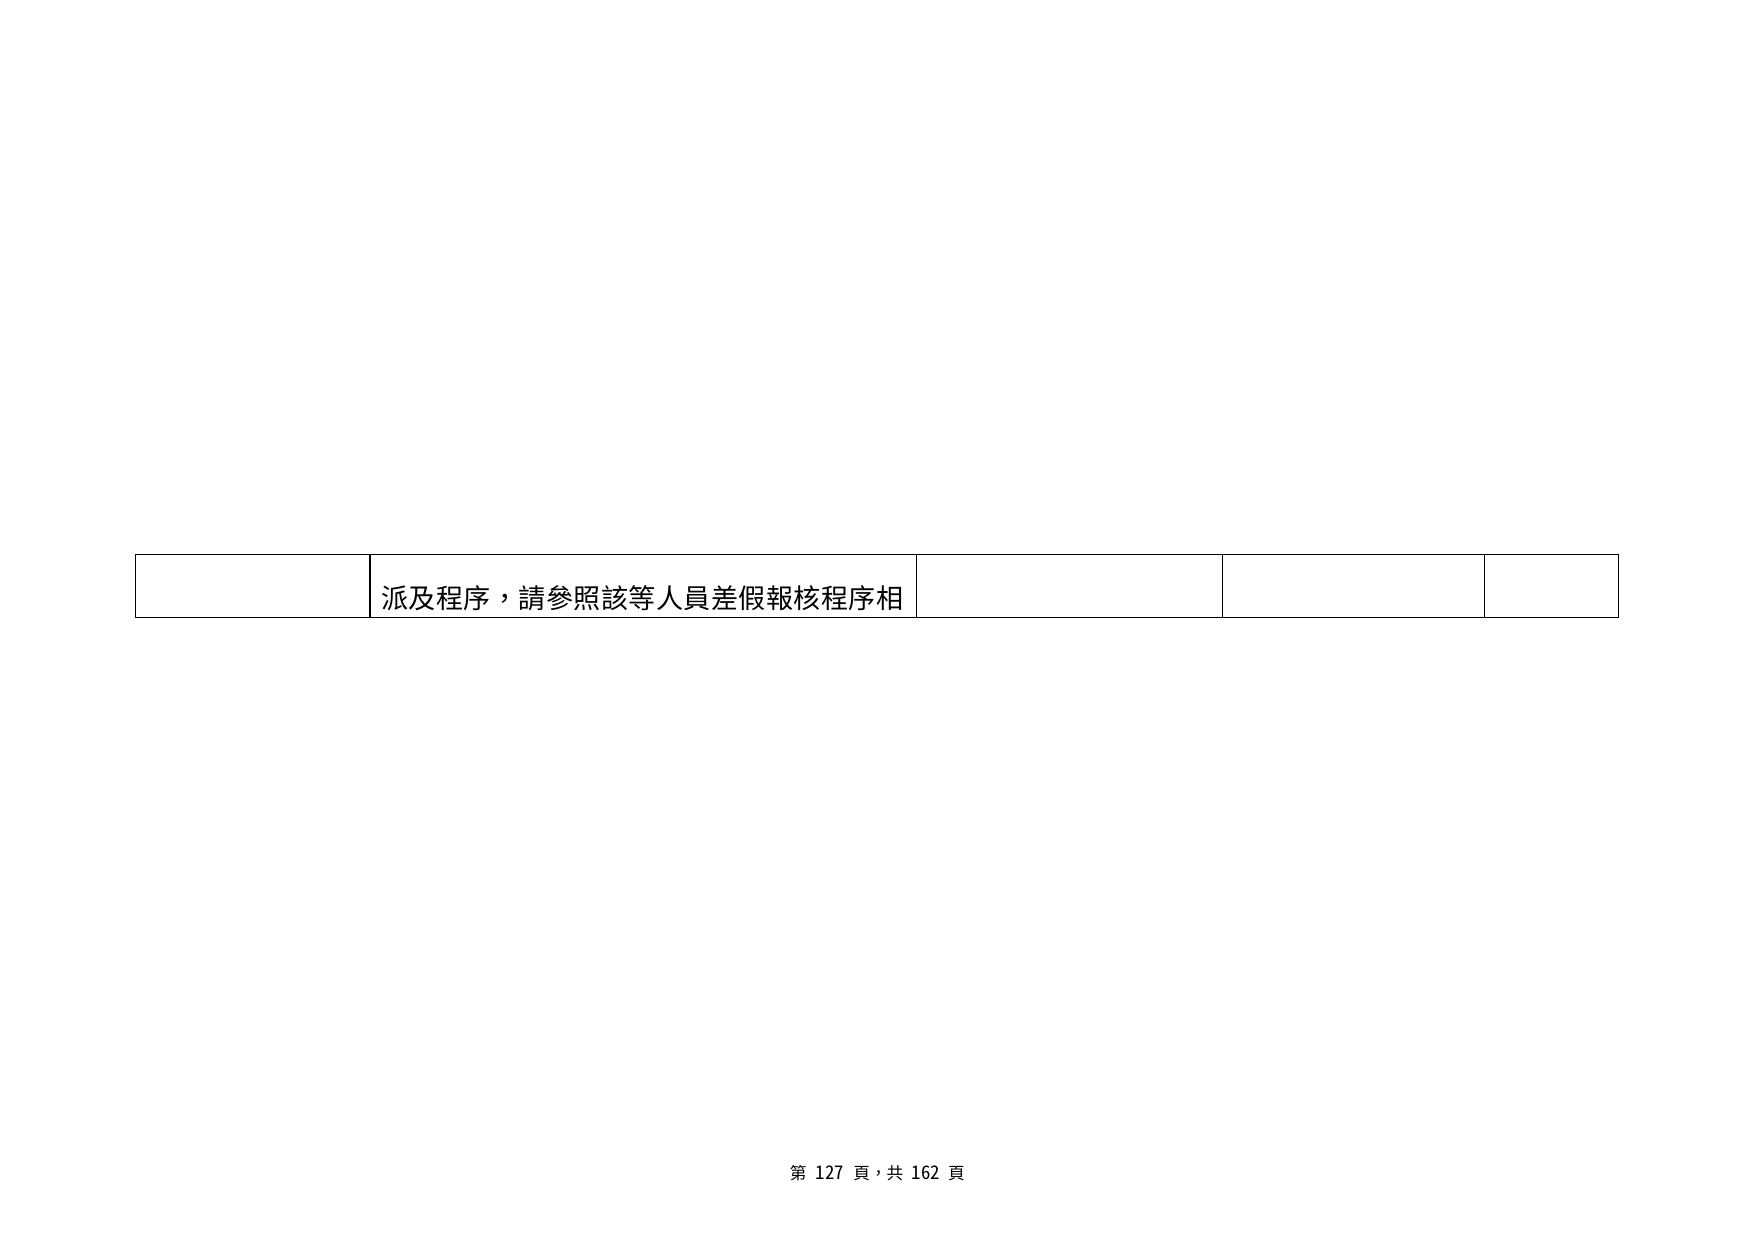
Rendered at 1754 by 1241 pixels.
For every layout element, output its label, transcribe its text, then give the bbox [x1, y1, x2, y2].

table_cell [917, 555, 1222, 617]
table_cell [1223, 555, 1484, 617]
table_cell 派及程序，請參照該等人員差假報核程序相 [371, 555, 916, 617]
table_cell [1485, 555, 1618, 617]
table_cell [136, 555, 369, 617]
